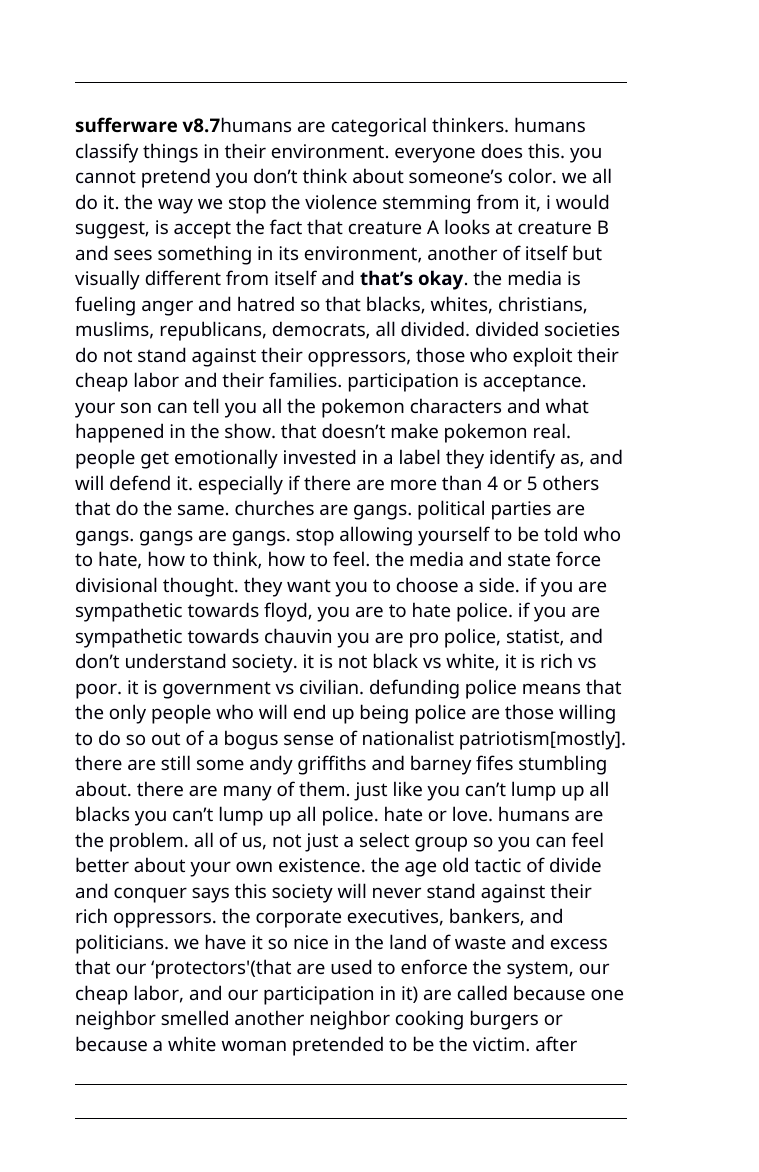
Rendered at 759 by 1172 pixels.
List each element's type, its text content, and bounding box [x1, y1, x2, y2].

text sufferware v8.7humans are categorical thinkers. humans classify things in their environment. everyone does this. you cannot pretend you don’t think about someone’s color. we all do it. the way we stop the violence stemming from it, i would suggest, is accept the fact that creature A looks at creature B and sees something in its environment, another of itself but visually different from itself and that’s okay. the media is fueling anger and hatred so that blacks, whites, christians, muslims, republicans, democrats, all divided. divided societies do not stand against their oppressors, those who exploit their cheap labor and their families. participation is acceptance. your son can tell you all the pokemon characters and what happened in the show. that doesn’t make pokemon real. people get emotionally invested in a label they identify as, and will defend it. especially if there are more than 4 or 5 others that do the same. churches are gangs. political parties are gangs. gangs are gangs. stop allowing yourself to be told who to hate, how to think, how to feel. the media and state force divisional thought. they want you to choose a side. if you are sympathetic towards floyd, you are to hate police. if you are sympathetic towards chauvin you are pro police, statist, and don’t understand society. it is not black vs white, it is rich vs poor. it is government vs civilian. defunding police means that the only people who will end up being police are those willing to do so out of a bogus sense of nationalist patriotism[mostly]. there are still some andy griffiths and barney fifes stumbling about. there are many of them. just like you can’t lump up all blacks you can’t lump up all police. hate or love. humans are the problem. all of us, not just a select group so you can feel better about your own existence. the age old tactic of divide and conquer says this society will never stand against their rich oppressors. the corporate executives, bankers, and politicians. we have it so nice in the land of waste and excess that our ‘protectors'(that are used to enforce the system, our cheap labor, and our participation in it) are called because one neighbor smelled another neighbor cooking burgers or because a white woman pretended to be the victim. after [75, 112, 627, 1057]
